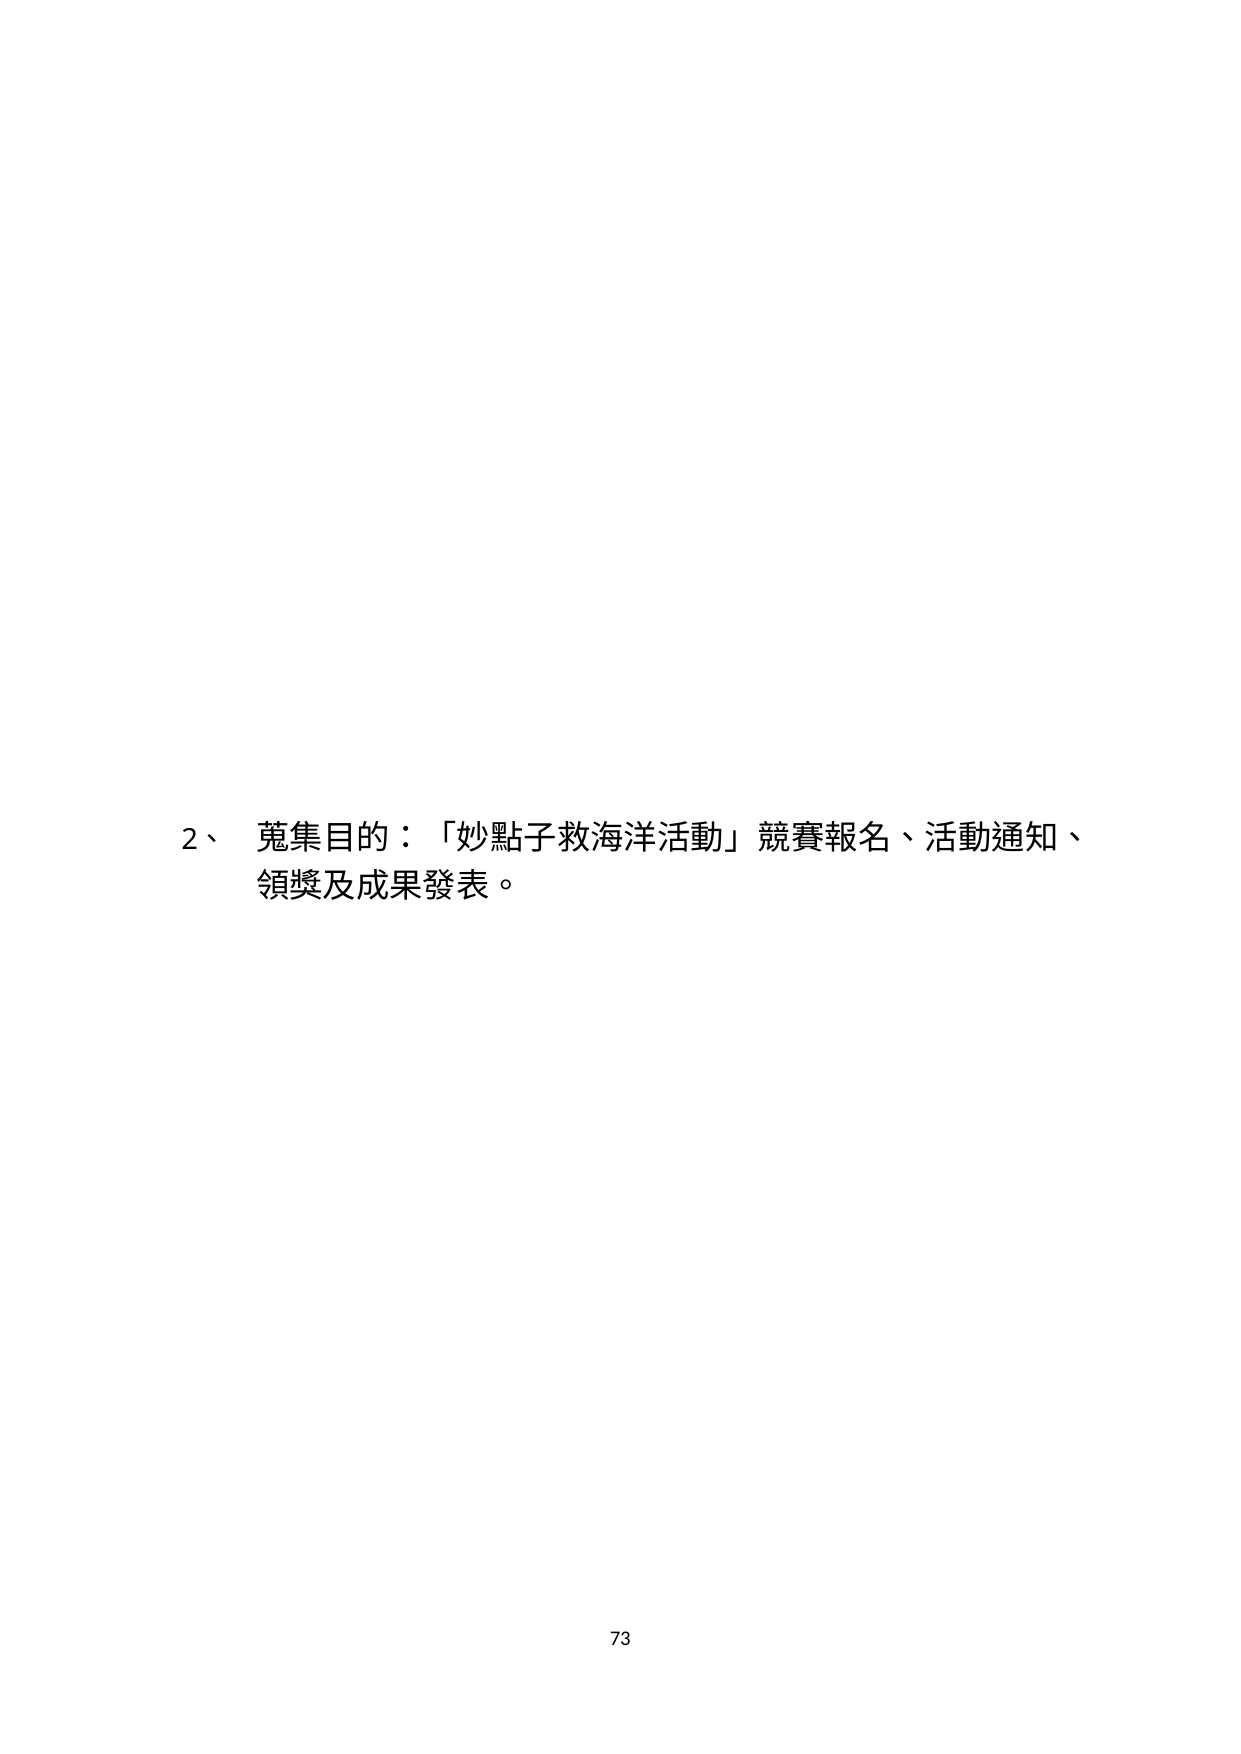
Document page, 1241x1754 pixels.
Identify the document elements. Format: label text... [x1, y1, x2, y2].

list 蒐集目的：「妙點子救海洋活動」競賽報名、活動通知、領獎及成果發表。 [181, 810, 1092, 907]
